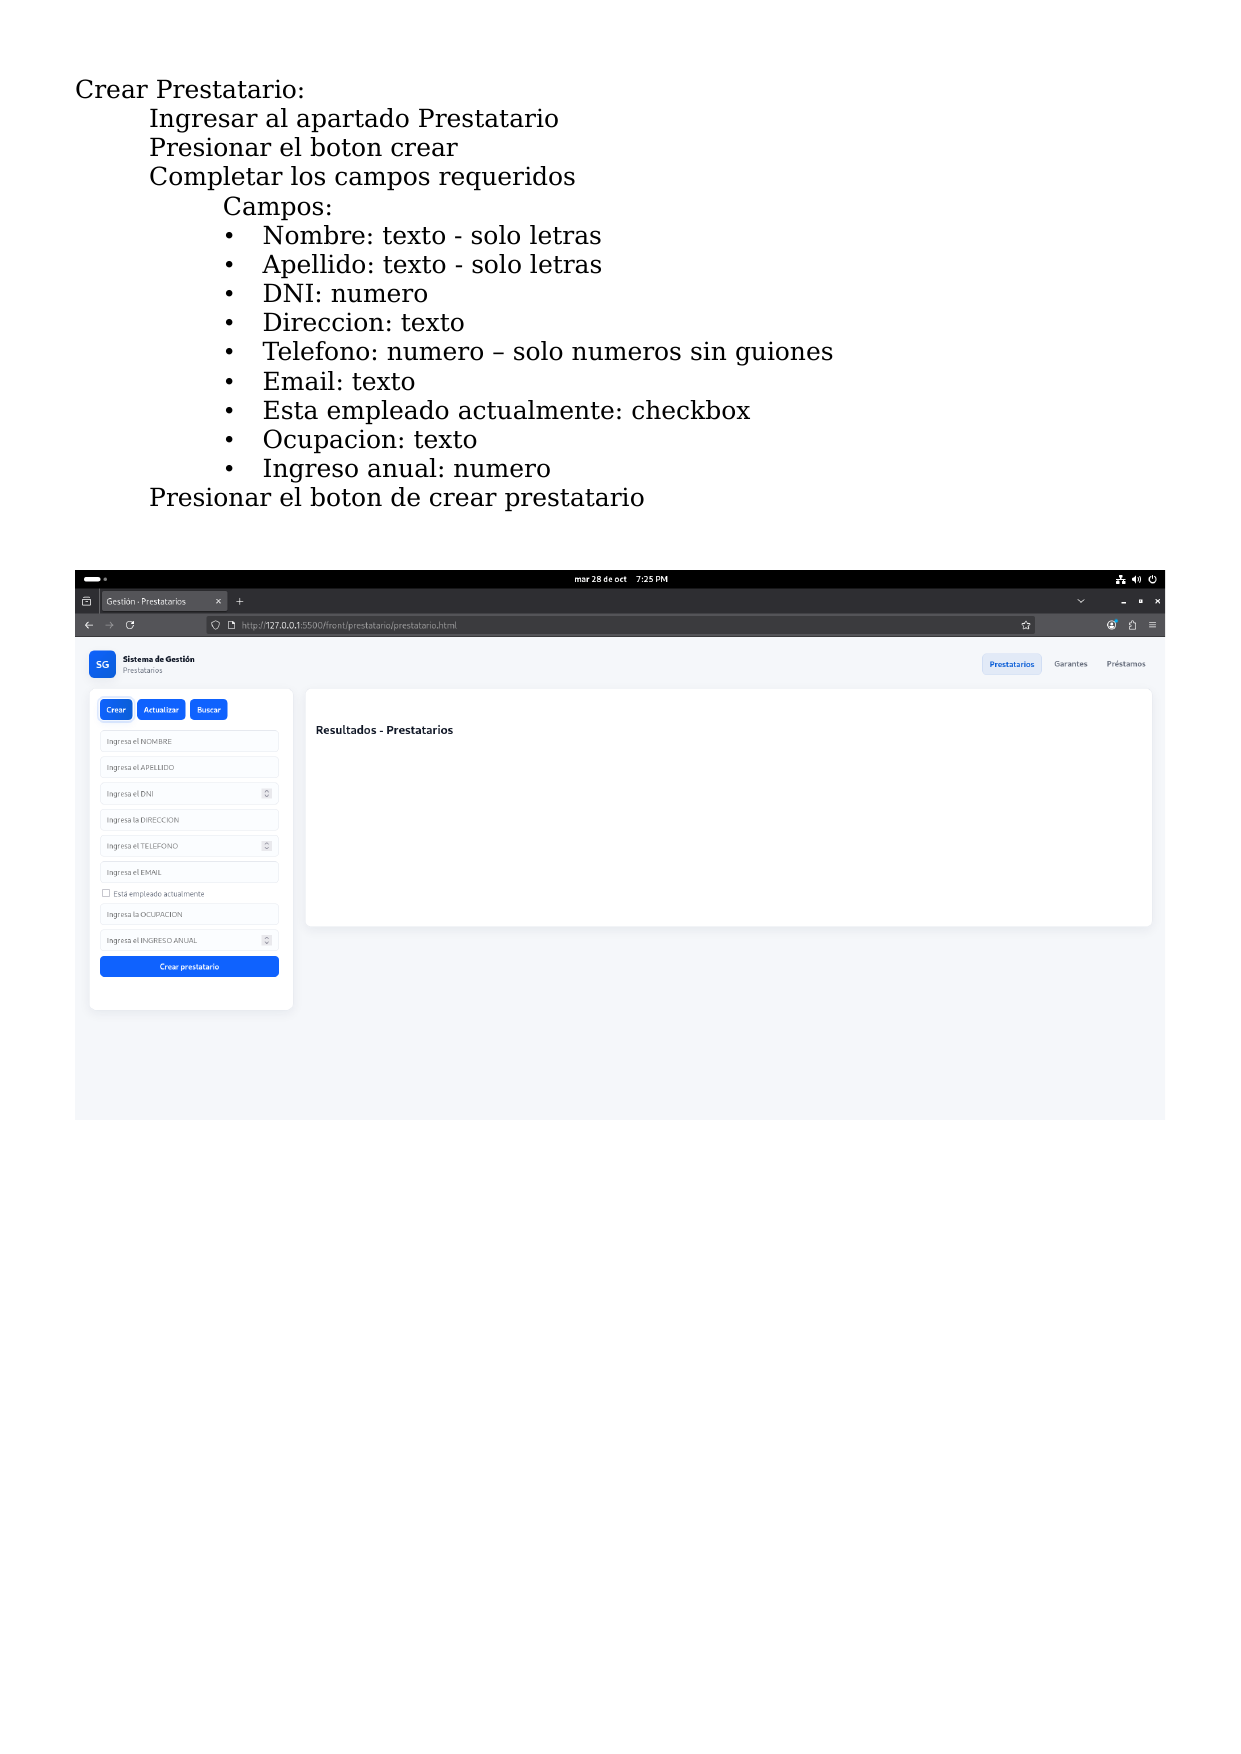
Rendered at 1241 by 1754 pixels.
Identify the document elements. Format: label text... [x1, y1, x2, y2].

text Completar los campos requeridos [75, 162, 1165, 192]
list Apellido: texto - solo letras [225, 250, 1165, 279]
text Campos: [75, 192, 1165, 221]
list Telefono: numero – solo numeros sin guiones [225, 337, 1165, 367]
list Direccion: texto [225, 308, 1165, 337]
text Ingresar al apartado Prestatario [75, 104, 1165, 133]
list Esta empleado actualmente: checkbox [225, 396, 1165, 425]
list Email: texto [225, 367, 1165, 396]
text Presionar el boton crear [75, 133, 1165, 162]
list Nombre: texto - solo letras [225, 221, 1165, 250]
picture [75, 570, 1166, 1120]
list DNI: numero [225, 279, 1165, 308]
list Ingreso anual: numero [225, 454, 1165, 483]
list Ocupacion: texto [225, 425, 1165, 454]
text Crear Prestatario: [75, 75, 1165, 104]
text Presionar el boton de crear prestatario­ [75, 483, 1165, 512]
